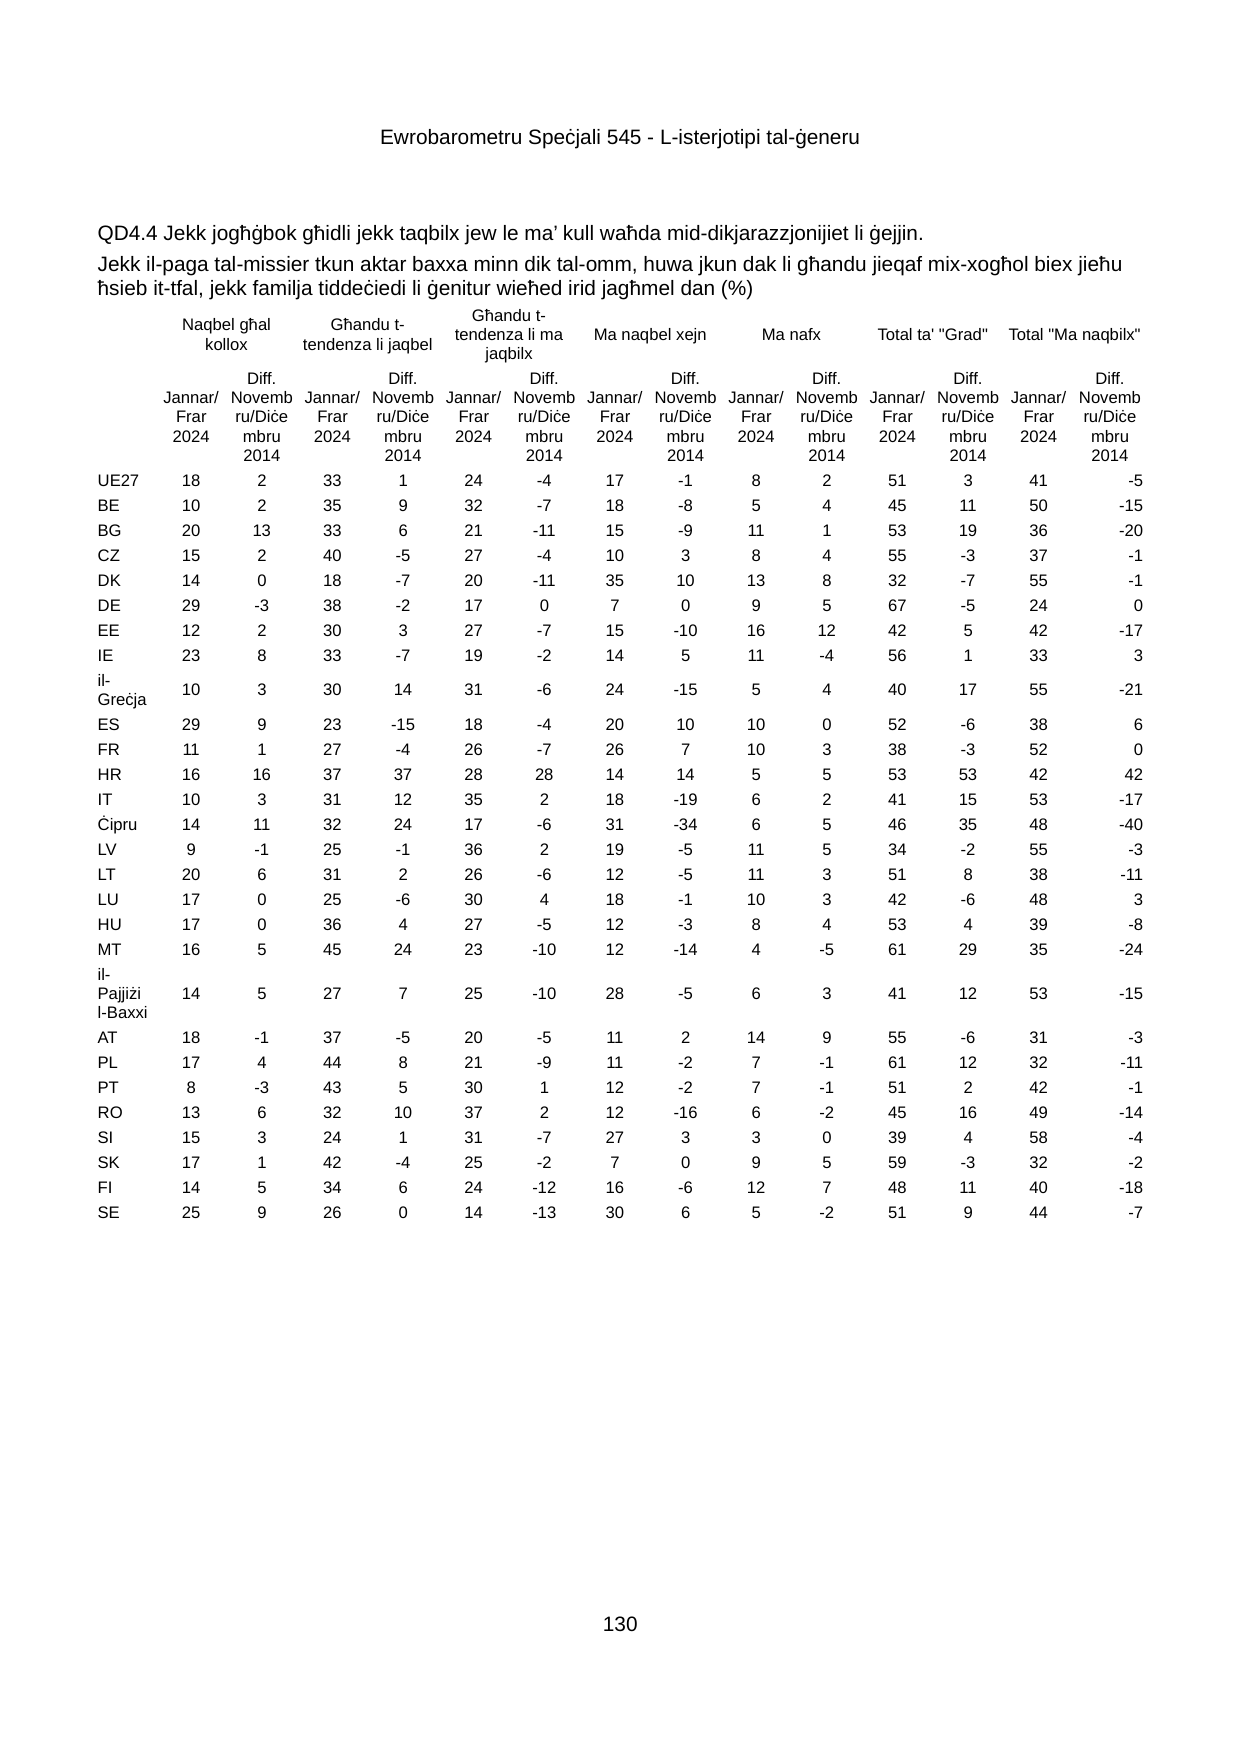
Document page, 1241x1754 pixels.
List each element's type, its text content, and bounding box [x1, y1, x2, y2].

table_cell 51 [862, 862, 932, 887]
table_cell -14 [1074, 1100, 1146, 1125]
table_cell -11 [1074, 1050, 1146, 1075]
table_cell 3 [791, 737, 862, 762]
table_cell MT [95, 937, 156, 962]
table_cell 24 [368, 937, 438, 962]
table_cell -2 [368, 593, 438, 618]
table_cell 3 [226, 787, 297, 812]
table_cell 3 [721, 1125, 791, 1150]
table_cell 8 [721, 543, 791, 568]
table_cell 19 [579, 837, 650, 862]
table_cell 52 [862, 712, 932, 737]
table_cell 51 [862, 1200, 932, 1225]
table_cell 19 [438, 643, 509, 668]
table_cell -6 [933, 1025, 1003, 1050]
table_cell 11 [933, 1175, 1003, 1200]
table_cell 8 [226, 643, 297, 668]
table_cell -6 [509, 668, 579, 712]
table_cell 55 [1003, 568, 1074, 593]
table_cell 2 [226, 493, 297, 518]
table_cell 37 [1003, 543, 1074, 568]
table_cell 17 [156, 887, 226, 912]
table_cell 55 [862, 1025, 932, 1050]
table_cell 10 [368, 1100, 438, 1125]
table_cell 32 [1003, 1050, 1074, 1075]
table_cell 6 [721, 787, 791, 812]
table_cell -5 [650, 837, 721, 862]
table_cell 3 [1074, 643, 1146, 668]
table_cell 12 [579, 912, 650, 937]
table_cell -17 [1074, 787, 1146, 812]
table_cell LT [95, 862, 156, 887]
table_cell 17 [156, 1150, 226, 1175]
table_cell -5 [650, 862, 721, 887]
table_cell 35 [933, 812, 1003, 837]
table_cell 0 [226, 887, 297, 912]
table_cell 11 [579, 1025, 650, 1050]
table_cell 1 [368, 1125, 438, 1150]
table_cell 27 [438, 543, 509, 568]
table_cell -15 [1074, 493, 1146, 518]
table_cell 6 [368, 1175, 438, 1200]
table_cell -1 [791, 1075, 862, 1100]
table_cell 33 [1003, 643, 1074, 668]
table_cell -7 [509, 493, 579, 518]
table_cell 8 [156, 1075, 226, 1100]
table_cell 9 [368, 493, 438, 518]
table_cell 17 [438, 593, 509, 618]
table_cell 30 [579, 1200, 650, 1225]
table_cell 28 [579, 962, 650, 1025]
table_cell 39 [862, 1125, 932, 1150]
table_cell 20 [438, 568, 509, 593]
table_cell PL [95, 1050, 156, 1075]
table_cell 1 [226, 737, 297, 762]
table_cell 2 [509, 837, 579, 862]
table_cell Jannar/Frar 2024 [297, 366, 367, 468]
table_cell 3 [226, 668, 297, 712]
table_cell 15 [579, 518, 650, 543]
table_cell 42 [1003, 618, 1074, 643]
table_cell 2 [226, 468, 297, 493]
table_cell 5 [226, 937, 297, 962]
table_cell 17 [438, 812, 509, 837]
table_cell 49 [1003, 1100, 1074, 1125]
table_cell 12 [579, 1075, 650, 1100]
table_cell 53 [862, 762, 932, 787]
table_cell -6 [509, 862, 579, 887]
table_cell 29 [933, 937, 1003, 962]
table_cell Għandu t-tendenza li ma jaqbilx [438, 303, 579, 366]
table_cell SE [95, 1200, 156, 1225]
table_cell -5 [509, 912, 579, 937]
table_cell -40 [1074, 812, 1146, 837]
table_cell 11 [156, 737, 226, 762]
table_cell 24 [579, 668, 650, 712]
table_cell 16 [579, 1175, 650, 1200]
table_cell 0 [1074, 737, 1146, 762]
table_cell 3 [791, 962, 862, 1025]
table_cell 17 [156, 912, 226, 937]
table_cell 42 [1003, 1075, 1074, 1100]
table_cell 10 [650, 568, 721, 593]
table_cell il-Greċja [95, 668, 156, 712]
table_cell -6 [368, 887, 438, 912]
table_cell 5 [650, 643, 721, 668]
table_cell 11 [579, 1050, 650, 1075]
table_cell Diff. Novembru/Diċembru 2014 [226, 366, 297, 468]
table_cell 4 [721, 937, 791, 962]
table_cell -6 [650, 1175, 721, 1200]
table_cell 5 [368, 1075, 438, 1100]
table_cell -3 [933, 737, 1003, 762]
table_cell 26 [579, 737, 650, 762]
table_cell 37 [297, 762, 367, 787]
table_cell 44 [297, 1050, 367, 1075]
table_cell 3 [226, 1125, 297, 1150]
table_cell 1 [933, 643, 1003, 668]
table_cell 5 [933, 618, 1003, 643]
table_cell -2 [650, 1050, 721, 1075]
table_cell 3 [650, 1125, 721, 1150]
table_cell 0 [509, 593, 579, 618]
table_cell SK [95, 1150, 156, 1175]
table_cell 14 [156, 812, 226, 837]
table_cell 6 [721, 962, 791, 1025]
table_cell 15 [933, 787, 1003, 812]
table_cell DE [95, 593, 156, 618]
table_cell -8 [1074, 912, 1146, 937]
table_cell 5 [226, 962, 297, 1025]
table_cell 26 [297, 1200, 367, 1225]
table_cell 58 [1003, 1125, 1074, 1150]
table_cell 12 [933, 1050, 1003, 1075]
table_cell 48 [1003, 887, 1074, 912]
table_cell -7 [509, 1125, 579, 1150]
table_cell Diff. Novembru/Diċembru 2014 [1074, 366, 1146, 468]
table_cell -5 [1074, 468, 1146, 493]
table_cell 14 [721, 1025, 791, 1050]
table_cell -15 [1074, 962, 1146, 1025]
table_cell 61 [862, 937, 932, 962]
table_cell 4 [933, 912, 1003, 937]
table_cell -10 [509, 962, 579, 1025]
table_cell 3 [1074, 887, 1146, 912]
table_cell 38 [862, 737, 932, 762]
table_cell 13 [226, 518, 297, 543]
table_cell 28 [509, 762, 579, 787]
table_cell 35 [579, 568, 650, 593]
table_cell 14 [368, 668, 438, 712]
table_cell ES [95, 712, 156, 737]
table_cell -1 [791, 1050, 862, 1075]
table_cell 7 [721, 1050, 791, 1075]
table_cell 41 [862, 962, 932, 1025]
table_cell Jannar/Frar 2024 [1003, 366, 1074, 468]
table_cell -4 [368, 737, 438, 762]
table_cell 6 [721, 812, 791, 837]
table_cell 33 [297, 643, 367, 668]
table_cell 16 [156, 937, 226, 962]
table_cell 30 [438, 1075, 509, 1100]
table_cell -1 [368, 837, 438, 862]
table_cell 43 [297, 1075, 367, 1100]
table_cell -3 [933, 1150, 1003, 1175]
table_cell 19 [933, 518, 1003, 543]
table_cell 8 [933, 862, 1003, 887]
table_cell 25 [297, 837, 367, 862]
table_cell 10 [156, 787, 226, 812]
table_cell 2 [791, 787, 862, 812]
table_cell -16 [650, 1100, 721, 1125]
table_cell 31 [579, 812, 650, 837]
table_cell 32 [297, 1100, 367, 1125]
table_cell 42 [1074, 762, 1146, 787]
table_cell 30 [297, 618, 367, 643]
table_cell FI [95, 1175, 156, 1200]
table_cell 33 [297, 518, 367, 543]
table_cell 50 [1003, 493, 1074, 518]
table_cell SI [95, 1125, 156, 1150]
table_cell 10 [579, 543, 650, 568]
table_cell 6 [368, 518, 438, 543]
table_cell 2 [509, 787, 579, 812]
table_cell HR [95, 762, 156, 787]
table_cell -5 [650, 962, 721, 1025]
table_cell 15 [579, 618, 650, 643]
table_cell Total "Ma naqbilx" [1003, 303, 1146, 366]
table_cell DK [95, 568, 156, 593]
table_cell 51 [862, 1075, 932, 1100]
table_cell UE27 [95, 468, 156, 493]
table_cell 27 [438, 618, 509, 643]
table_cell 12 [368, 787, 438, 812]
table_cell 0 [368, 1200, 438, 1225]
table_cell 12 [791, 618, 862, 643]
table_cell EE [95, 618, 156, 643]
table_cell 42 [862, 887, 932, 912]
table_cell -4 [509, 712, 579, 737]
table_cell 20 [156, 518, 226, 543]
table_cell 6 [721, 1100, 791, 1125]
table_cell IE [95, 643, 156, 668]
table_cell 31 [438, 668, 509, 712]
table_cell 20 [156, 862, 226, 887]
table_cell [95, 303, 156, 366]
table_cell 2 [509, 1100, 579, 1125]
table_cell RO [95, 1100, 156, 1125]
table_cell 35 [438, 787, 509, 812]
table_cell -1 [1074, 1075, 1146, 1100]
table_cell 36 [297, 912, 367, 937]
table_cell 16 [933, 1100, 1003, 1125]
table_cell 0 [1074, 593, 1146, 618]
table_cell -6 [933, 712, 1003, 737]
table_cell -1 [1074, 543, 1146, 568]
table_cell -4 [368, 1150, 438, 1175]
table_cell 7 [579, 593, 650, 618]
table_cell 31 [1003, 1025, 1074, 1050]
table_cell 32 [862, 568, 932, 593]
table_cell 35 [1003, 937, 1074, 962]
table_cell Ma naqbel xejn [579, 303, 721, 366]
table_cell -4 [509, 543, 579, 568]
table_cell 18 [156, 468, 226, 493]
table_cell 41 [862, 787, 932, 812]
table_cell 15 [156, 543, 226, 568]
table_cell 6 [1074, 712, 1146, 737]
table_cell 3 [933, 468, 1003, 493]
table_cell 7 [650, 737, 721, 762]
table_header QD4.4 Jekk jogħġbok għidli jekk taqbilx jew le ma’ kull waħda mid-dikjarazzjonijiet li ġejjin. [95, 217, 1146, 249]
table_cell 13 [721, 568, 791, 593]
table_cell 11 [721, 837, 791, 862]
table_cell 10 [156, 493, 226, 518]
table_cell 1 [226, 1150, 297, 1175]
table_cell -4 [791, 643, 862, 668]
table_cell -10 [650, 618, 721, 643]
table_cell 14 [579, 643, 650, 668]
table_cell 38 [1003, 712, 1074, 737]
table_cell 56 [862, 643, 932, 668]
table_cell 0 [791, 1125, 862, 1150]
table_cell 59 [862, 1150, 932, 1175]
table_cell 14 [650, 762, 721, 787]
table_cell -9 [650, 518, 721, 543]
table_cell -1 [1074, 568, 1146, 593]
table_cell 31 [438, 1125, 509, 1150]
table_cell -5 [368, 543, 438, 568]
table_cell -10 [509, 937, 579, 962]
table_cell Jannar/Frar 2024 [721, 366, 791, 468]
table_cell 51 [862, 468, 932, 493]
table_cell 4 [509, 887, 579, 912]
table_cell 23 [297, 712, 367, 737]
table_cell 18 [579, 493, 650, 518]
table_cell 55 [1003, 668, 1074, 712]
table_cell 4 [791, 543, 862, 568]
table_cell Diff. Novembru/Diċembru 2014 [368, 366, 438, 468]
table_cell 10 [721, 712, 791, 737]
table_cell 46 [862, 812, 932, 837]
table_cell 23 [156, 643, 226, 668]
table_cell 8 [721, 468, 791, 493]
table_cell IT [95, 787, 156, 812]
table_cell 2 [650, 1025, 721, 1050]
table_cell -6 [509, 812, 579, 837]
table_cell 2 [791, 468, 862, 493]
table_cell -2 [933, 837, 1003, 862]
table_cell -15 [368, 712, 438, 737]
table_cell 3 [791, 887, 862, 912]
table_cell -2 [1074, 1150, 1146, 1175]
table_cell 16 [156, 762, 226, 787]
table_cell 27 [438, 912, 509, 937]
table_cell CZ [95, 543, 156, 568]
table_cell 41 [1003, 468, 1074, 493]
table_cell 32 [438, 493, 509, 518]
table_cell -12 [509, 1175, 579, 1200]
table_cell 18 [156, 1025, 226, 1050]
table_cell 53 [1003, 962, 1074, 1025]
table_cell 53 [1003, 787, 1074, 812]
table_cell 12 [933, 962, 1003, 1025]
table_cell -5 [368, 1025, 438, 1050]
table_cell 14 [438, 1200, 509, 1225]
table_cell 44 [1003, 1200, 1074, 1225]
table_cell BE [95, 493, 156, 518]
table_cell BG [95, 518, 156, 543]
table_cell 32 [297, 812, 367, 837]
table_cell 17 [933, 668, 1003, 712]
table_cell -20 [1074, 518, 1146, 543]
table_cell 31 [297, 787, 367, 812]
table_cell 9 [156, 837, 226, 862]
table_cell -7 [933, 568, 1003, 593]
table_cell -3 [226, 1075, 297, 1100]
table_cell 9 [721, 593, 791, 618]
table_cell 2 [226, 618, 297, 643]
table_cell Jannar/Frar 2024 [438, 366, 509, 468]
table_cell Diff. Novembru/Diċembru 2014 [791, 366, 862, 468]
table_cell 5 [721, 1200, 791, 1225]
table_cell 5 [791, 812, 862, 837]
table_cell 7 [579, 1150, 650, 1175]
table_cell 29 [156, 712, 226, 737]
table_cell 10 [650, 712, 721, 737]
table_cell 23 [438, 937, 509, 962]
table_cell PT [95, 1075, 156, 1100]
table_cell -18 [1074, 1175, 1146, 1200]
table_cell 36 [438, 837, 509, 862]
table_cell 4 [791, 493, 862, 518]
table_cell Diff. Novembru/Diċembru 2014 [933, 366, 1003, 468]
table_cell 27 [297, 962, 367, 1025]
table_cell -7 [509, 618, 579, 643]
table_cell 24 [368, 812, 438, 837]
table_cell 10 [721, 887, 791, 912]
table_cell -4 [1074, 1125, 1146, 1150]
table_cell LV [95, 837, 156, 862]
table_cell 27 [297, 737, 367, 762]
table_cell 12 [579, 937, 650, 962]
table_cell 52 [1003, 737, 1074, 762]
table_cell 67 [862, 593, 932, 618]
table_cell 0 [791, 712, 862, 737]
table_cell 25 [438, 962, 509, 1025]
table_cell 4 [791, 912, 862, 937]
table_cell 9 [791, 1025, 862, 1050]
table_cell 28 [438, 762, 509, 787]
table_cell -7 [368, 643, 438, 668]
table_cell 40 [297, 543, 367, 568]
table_cell -24 [1074, 937, 1146, 962]
table_cell 18 [579, 787, 650, 812]
table_cell 53 [862, 518, 932, 543]
table_cell 9 [226, 1200, 297, 1225]
table_cell 4 [226, 1050, 297, 1075]
table_cell -3 [933, 543, 1003, 568]
table_cell 30 [297, 668, 367, 712]
table_cell 45 [862, 1100, 932, 1125]
table_cell -14 [650, 937, 721, 962]
table_cell -2 [650, 1075, 721, 1100]
table_cell -7 [509, 737, 579, 762]
table_cell 24 [438, 1175, 509, 1200]
table_cell 25 [297, 887, 367, 912]
table_cell 3 [650, 543, 721, 568]
table_cell -3 [226, 593, 297, 618]
table_cell 39 [1003, 912, 1074, 937]
table_cell 31 [297, 862, 367, 887]
table_cell 37 [297, 1025, 367, 1050]
table_cell Jannar/Frar 2024 [862, 366, 932, 468]
table_cell -2 [791, 1100, 862, 1125]
table_cell 45 [297, 937, 367, 962]
table_cell 26 [438, 862, 509, 887]
table_cell -2 [509, 1150, 579, 1175]
table_cell 5 [791, 1150, 862, 1175]
table_cell 7 [721, 1075, 791, 1100]
table_cell 55 [1003, 837, 1074, 862]
table_cell -1 [226, 837, 297, 862]
table_cell 7 [791, 1175, 862, 1200]
table_cell 15 [156, 1125, 226, 1150]
table_cell 12 [156, 618, 226, 643]
table_cell Jekk il-paga tal-missier tkun aktar baxxa minn dik tal-omm, huwa jkun dak li għandu jieqaf mix-xogħol biex jieħu ħsieb it-tfal, jekk familja tiddeċiedi li ġenitur wieħed irid jagħmel dan (%) [95, 249, 1146, 303]
table_cell -6 [933, 887, 1003, 912]
table_cell -1 [650, 468, 721, 493]
table_cell 33 [297, 468, 367, 493]
table_cell -9 [509, 1050, 579, 1075]
table_cell 42 [297, 1150, 367, 1175]
table_cell 48 [862, 1175, 932, 1200]
table_cell 21 [438, 518, 509, 543]
table_cell -3 [1074, 1025, 1146, 1050]
table_cell 16 [226, 762, 297, 787]
table_cell -13 [509, 1200, 579, 1225]
table_cell Ma nafx [721, 303, 862, 366]
table_cell 0 [226, 912, 297, 937]
table_cell 6 [650, 1200, 721, 1225]
table_cell 5 [226, 1175, 297, 1200]
table_cell Ċipru [95, 812, 156, 837]
table_cell -2 [791, 1200, 862, 1225]
table_cell 35 [297, 493, 367, 518]
table_cell 11 [721, 643, 791, 668]
table_cell 9 [721, 1150, 791, 1175]
table_cell 13 [156, 1100, 226, 1125]
table_cell 11 [721, 518, 791, 543]
table_cell 40 [862, 668, 932, 712]
table_cell 11 [721, 862, 791, 887]
table_cell 5 [791, 837, 862, 862]
table_cell 5 [791, 593, 862, 618]
table_cell 26 [438, 737, 509, 762]
table_cell 9 [933, 1200, 1003, 1225]
table_cell 16 [721, 618, 791, 643]
table_cell 12 [579, 862, 650, 887]
table_cell 5 [791, 762, 862, 787]
table_cell 0 [650, 593, 721, 618]
table_cell 17 [579, 468, 650, 493]
table_cell 8 [791, 568, 862, 593]
table_cell 34 [862, 837, 932, 862]
table_cell 6 [226, 862, 297, 887]
table_cell 27 [579, 1125, 650, 1150]
table_cell Jannar/Frar 2024 [579, 366, 650, 468]
table_cell -3 [650, 912, 721, 937]
table_cell 14 [156, 962, 226, 1025]
table_cell Total ta' "Grad" [862, 303, 1003, 366]
table_cell 7 [368, 962, 438, 1025]
table_cell -1 [226, 1025, 297, 1050]
table_cell 20 [579, 712, 650, 737]
table_cell 12 [721, 1175, 791, 1200]
table_cell 10 [156, 668, 226, 712]
table_cell 12 [579, 1100, 650, 1125]
table_cell -21 [1074, 668, 1146, 712]
table_cell -34 [650, 812, 721, 837]
table_cell Għandu t-tendenza li jaqbel [297, 303, 438, 366]
table_cell 45 [862, 493, 932, 518]
table_cell 11 [933, 493, 1003, 518]
table_cell -11 [509, 568, 579, 593]
table_cell 4 [368, 912, 438, 937]
table_cell 38 [297, 593, 367, 618]
table_cell 5 [721, 762, 791, 787]
table_cell 3 [368, 618, 438, 643]
table_cell 25 [156, 1200, 226, 1225]
table_cell 48 [1003, 812, 1074, 837]
table_cell -8 [650, 493, 721, 518]
table_cell HU [95, 912, 156, 937]
table_cell -4 [509, 468, 579, 493]
table_cell 11 [226, 812, 297, 837]
table_cell 36 [1003, 518, 1074, 543]
table_cell 8 [368, 1050, 438, 1075]
table_cell -3 [1074, 837, 1146, 862]
table_cell -7 [1074, 1200, 1146, 1225]
table_cell Diff. Novembru/Diċembru 2014 [509, 366, 579, 468]
table_cell 21 [438, 1050, 509, 1075]
table_cell 14 [579, 762, 650, 787]
table_cell 5 [721, 668, 791, 712]
table_cell 42 [1003, 762, 1074, 787]
table_cell 53 [862, 912, 932, 937]
table_cell 18 [438, 712, 509, 737]
table_cell 29 [156, 593, 226, 618]
table_cell 40 [1003, 1175, 1074, 1200]
table_cell -1 [650, 887, 721, 912]
table_cell Diff. Novembru/Diċembru 2014 [650, 366, 721, 468]
table_cell 30 [438, 887, 509, 912]
table_cell 6 [226, 1100, 297, 1125]
table_cell 14 [156, 1175, 226, 1200]
table_cell 1 [509, 1075, 579, 1100]
table_cell [95, 366, 156, 468]
table_cell 2 [226, 543, 297, 568]
table_cell -5 [933, 593, 1003, 618]
table_cell 3 [791, 862, 862, 887]
table_cell 55 [862, 543, 932, 568]
table_cell 34 [297, 1175, 367, 1200]
table_cell 4 [933, 1125, 1003, 1150]
table_cell 24 [1003, 593, 1074, 618]
table_cell Jannar/Frar 2024 [156, 366, 226, 468]
table_cell LU [95, 887, 156, 912]
table_cell 24 [297, 1125, 367, 1150]
table_cell -17 [1074, 618, 1146, 643]
table_cell 0 [650, 1150, 721, 1175]
table_cell 4 [791, 668, 862, 712]
table_cell 32 [1003, 1150, 1074, 1175]
table_cell -19 [650, 787, 721, 812]
table_cell 0 [226, 568, 297, 593]
table_cell Naqbel għal kollox [156, 303, 297, 366]
table_cell 20 [438, 1025, 509, 1050]
table_cell 5 [721, 493, 791, 518]
table_cell 42 [862, 618, 932, 643]
table_cell 14 [156, 568, 226, 593]
table_cell -7 [368, 568, 438, 593]
table_cell -2 [509, 643, 579, 668]
table_cell 2 [368, 862, 438, 887]
table_cell -11 [509, 518, 579, 543]
table_cell 1 [368, 468, 438, 493]
table_cell 37 [368, 762, 438, 787]
table_cell -15 [650, 668, 721, 712]
table_cell 38 [1003, 862, 1074, 887]
table_cell 9 [226, 712, 297, 737]
table_cell 17 [156, 1050, 226, 1075]
table_cell 18 [579, 887, 650, 912]
table_cell 25 [438, 1150, 509, 1175]
table_cell -5 [791, 937, 862, 962]
table_cell il-Pajjiżi l-Baxxi [95, 962, 156, 1025]
table_cell 18 [297, 568, 367, 593]
table_cell 61 [862, 1050, 932, 1075]
table_cell AT [95, 1025, 156, 1050]
table_cell -5 [509, 1025, 579, 1050]
table_cell 37 [438, 1100, 509, 1125]
table_cell 1 [791, 518, 862, 543]
table_cell 2 [933, 1075, 1003, 1100]
table_cell 53 [933, 762, 1003, 787]
table_cell -11 [1074, 862, 1146, 887]
table_cell FR [95, 737, 156, 762]
table_cell 8 [721, 912, 791, 937]
table_cell 24 [438, 468, 509, 493]
table_cell 10 [721, 737, 791, 762]
